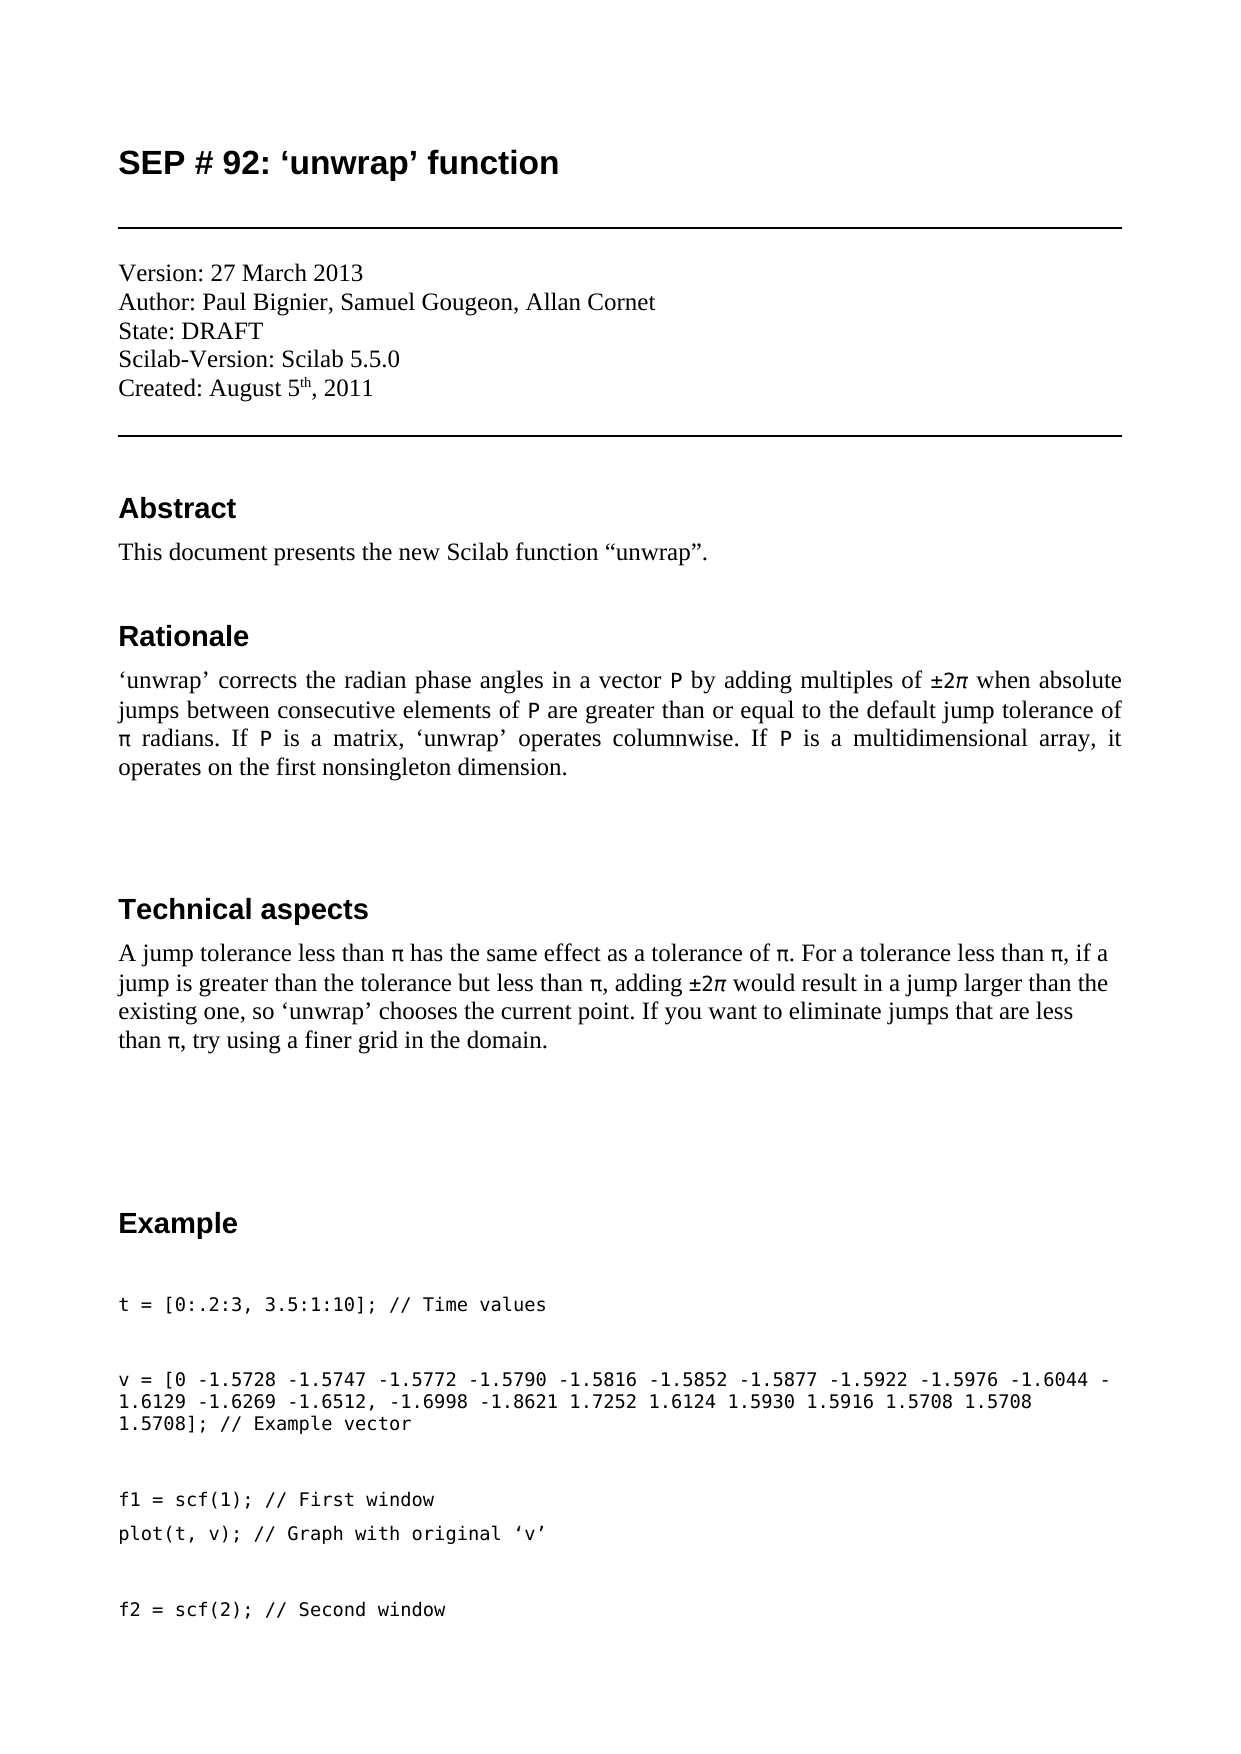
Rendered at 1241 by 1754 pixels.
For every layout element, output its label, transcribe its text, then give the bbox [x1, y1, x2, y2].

text ‘unwrap’ ﻿corrects the radian phase angles in a vector P by adding multiples of ±2π when absolute jumps between consecutive elements of P are greater than or equal to the default jump tolerance of π radians. If P is a matrix, ‘unwrap’ operates columnwise. If P is a multidimensional array, it operates on the first nonsingleton dimension. [118, 666, 1122, 781]
text f1 = scf(1); // First window [118, 1489, 1122, 1511]
text Scilab-Version: Scilab 5.5.0 [118, 344, 1122, 373]
subtitle Technical aspects [118, 892, 1122, 926]
text t = [0:.2:3, 3.5:1:10]; // Time values [118, 1294, 1122, 1316]
text State: DRAFT [118, 316, 1122, 344]
text f2 = scf(2); // Second window [118, 1599, 1122, 1621]
subtitle Abstract [118, 491, 1122, 524]
text plot(t, v); // Graph with original ‘v’ [118, 1523, 1122, 1545]
subtitle SEP # 92: ‘unwrap’ function [118, 143, 1122, 182]
text v = [0 -1.5728 -1.5747 -1.5772 -1.5790 -1.5816 -1.5852 -1.5877 -1.5922 -1.5976 -1.6044 -1.6129 -1.6269 -1.6512, -1.6998 -1.8621 1.7252 1.6124 1.5930 1.5916 1.5708 1.5708 1.5708]; // Example vector [118, 1369, 1122, 1435]
text ﻿A jump tolerance less than π has the same effect as a tolerance of π. For a tolerance less than π, if a jump is greater than the tolerance but less than π, adding ±2π would result in a jump larger than the existing one, so ‘unwrap’ chooses the current point. If you want to eliminate jumps that are less than π, try using a finer grid in the domain. [118, 938, 1122, 1054]
subtitle Example [118, 1206, 1122, 1240]
text Created: August 5th, 2011 [118, 373, 1122, 402]
subtitle Rationale [118, 619, 1122, 653]
text This document presents the new Scilab function “unwrap”. [118, 537, 1122, 566]
text Version: 27 March 2013 [118, 258, 1122, 287]
text Author: Paul Bignier, Samuel Gougeon, Allan Cornet [118, 287, 1122, 316]
